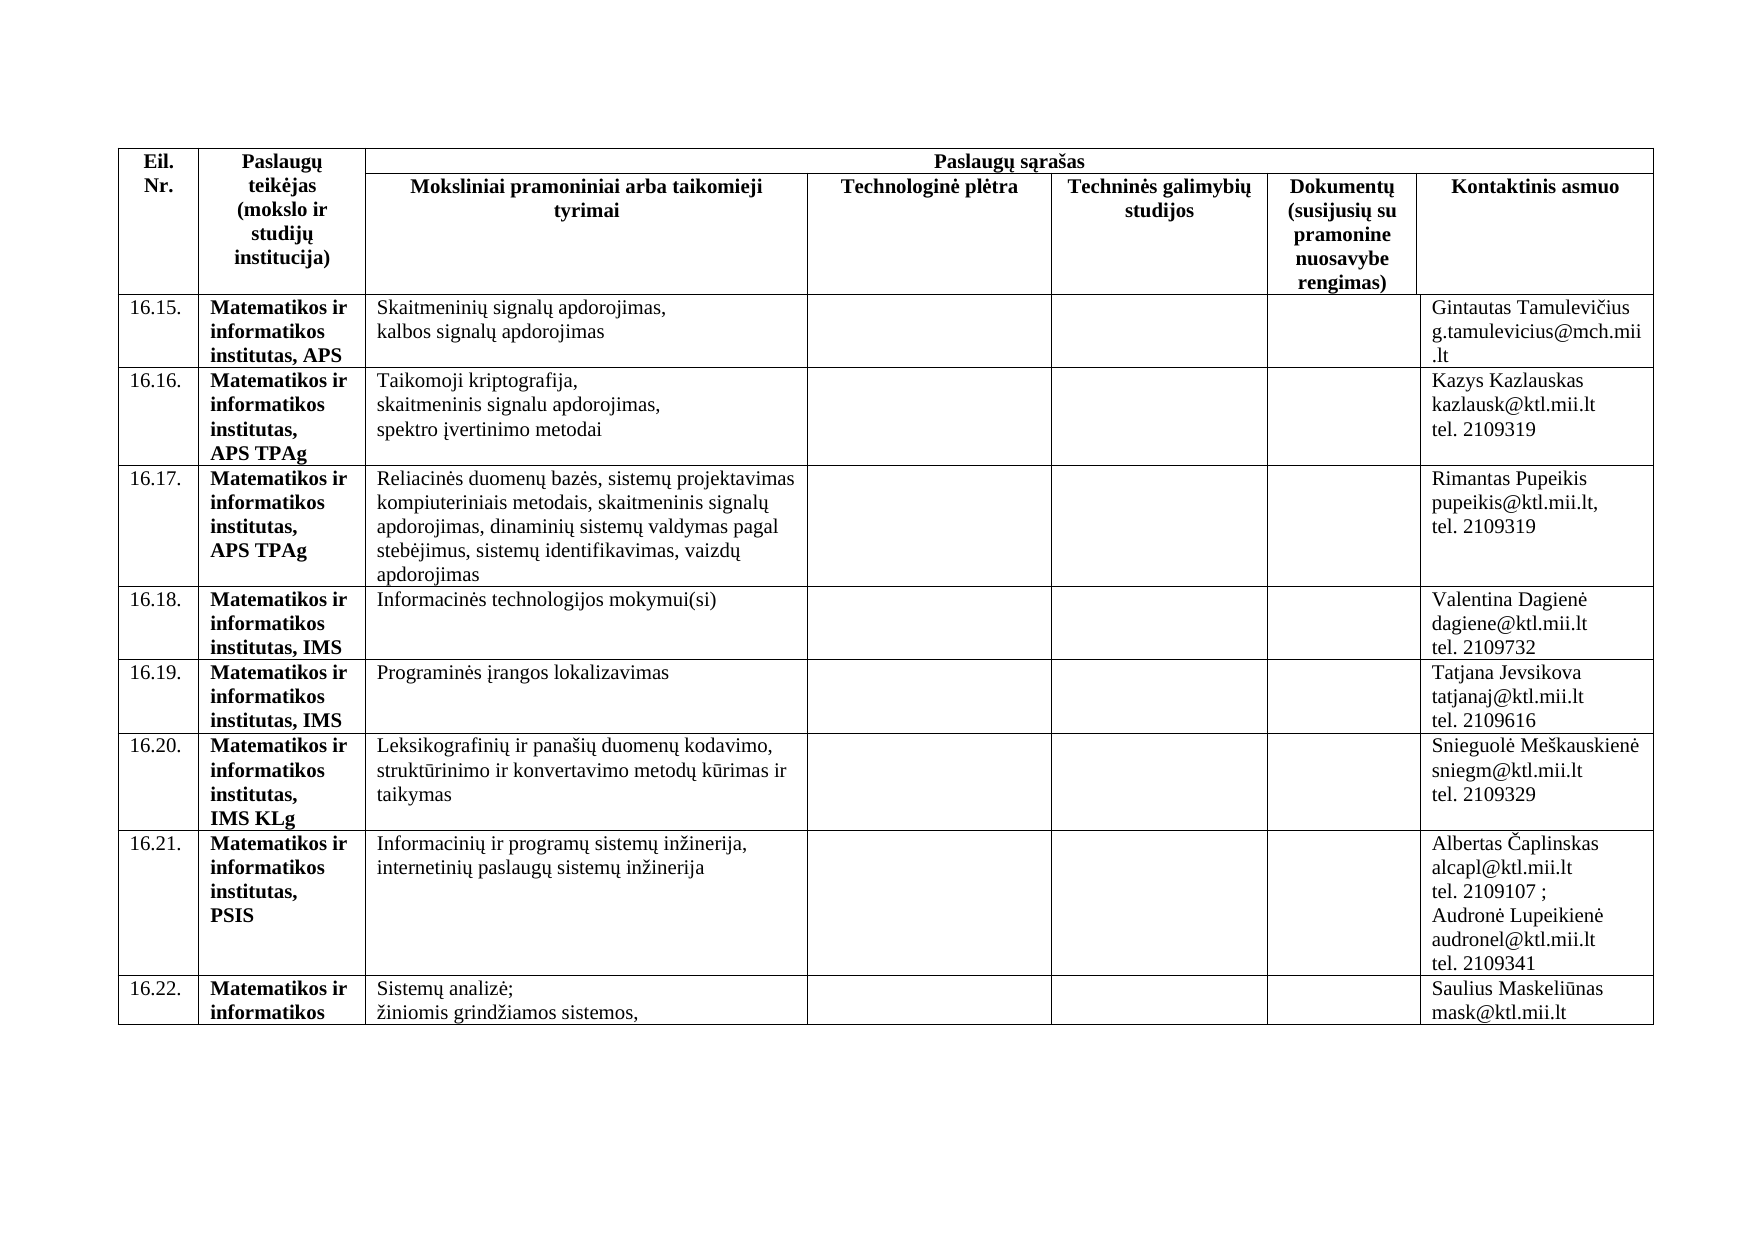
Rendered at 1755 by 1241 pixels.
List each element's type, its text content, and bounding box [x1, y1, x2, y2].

table_cell 16.20. [119, 734, 198, 830]
table_cell Matematikos ir informatikos institutas, APS [199, 295, 365, 367]
table_cell [1052, 368, 1267, 464]
table_cell [808, 466, 1051, 586]
table_cell Matematikos ir informatikos [199, 976, 365, 1024]
table_cell Programinės įrangos lokalizavimas [366, 660, 807, 732]
table_cell Gintautas Tamulevičius g.tamulevicius@mch.mii.lt [1421, 295, 1653, 367]
table_cell Valentina Dagienė dagiene@ktl.mii.lt tel. 2109732 [1421, 587, 1653, 659]
table_cell [1268, 734, 1420, 830]
table_cell [808, 587, 1051, 659]
table_cell Kontaktinis asmuo [1417, 174, 1653, 294]
table_cell Techninės galimybių studijos [1052, 174, 1267, 294]
table_cell Saulius Maskeliūnas mask@ktl.mii.lt [1421, 976, 1653, 1024]
table_cell Kazys Kazlauskas kazlausk@ktl.mii.lt tel. 2109319 [1421, 368, 1653, 464]
table_cell Matematikos ir informatikos institutas, APS TPAg [199, 368, 365, 464]
table_cell [808, 660, 1051, 732]
table_cell [808, 295, 1051, 367]
table_cell Tatjana Jevsikova tatjanaj@ktl.mii.lt tel. 2109616 [1421, 660, 1653, 732]
table_cell 16.16. [119, 368, 198, 464]
table_cell Matematikos ir informatikos institutas, PSIS [199, 831, 365, 975]
table_cell [1268, 368, 1420, 464]
table_cell Informacinės technologijos mokymui(si) [366, 587, 807, 659]
table_cell Technologinė plėtra [808, 174, 1051, 294]
table_cell Rimantas Pupeikis pupeikis@ktl.mii.lt, tel. 2109319 [1421, 466, 1653, 586]
table_cell [1052, 976, 1267, 1024]
table_cell 16.17. [119, 466, 198, 586]
table_cell [1268, 831, 1420, 975]
table_cell [1052, 831, 1267, 975]
table_cell [1052, 466, 1267, 586]
table_cell 16.21. [119, 831, 198, 975]
table_cell [808, 976, 1051, 1024]
table_cell Reliacinės duomenų bazės, sistemų projektavimas kompiuteriniais metodais, skaitmeninis signalų apdorojimas, dinaminių sistemų valdymas pagal stebėjimus, sistemų identifikavimas, vaizdų apdorojimas [366, 466, 807, 586]
table_cell Moksliniai pramoniniai arba taikomieji tyrimai [366, 174, 807, 294]
table_cell [1268, 587, 1420, 659]
table_cell Albertas Čaplinskas alcapl@ktl.mii.lt tel. 2109107 ; Audronė Lupeikienė audronel@ktl.mii.lt tel. 2109341 [1421, 831, 1653, 975]
table_cell Matematikos ir informatikos institutas, IMS [199, 587, 365, 659]
table_cell Dokumentų (susijusių su pramonine nuosavybe rengimas) [1268, 174, 1416, 294]
table_cell 16.15. [119, 295, 198, 367]
table_cell Sistemų analizė; žiniomis grindžiamos sistemos, [366, 976, 807, 1024]
table_cell Skaitmeninių signalų apdorojimas, kalbos signalų apdorojimas [366, 295, 807, 367]
table_cell Matematikos ir informatikos institutas, IMS [199, 660, 365, 732]
table_cell Snieguolė Meškauskienė sniegm@ktl.mii.lt tel. 2109329 [1421, 734, 1653, 830]
table_cell Informacinių ir programų sistemų inžinerija, internetinių paslaugų sistemų inžinerija [366, 831, 807, 975]
table_cell 16.18. [119, 587, 198, 659]
table_cell [1268, 976, 1420, 1024]
table_header Paslaugų sąrašas [366, 149, 1653, 173]
table_cell Matematikos ir informatikos institutas, IMS KLg [199, 734, 365, 830]
table_cell Leksikografinių ir panašių duomenų kodavimo, struktūrinimo ir konvertavimo metodų kūrimas ir taikymas [366, 734, 807, 830]
table_cell [1052, 660, 1267, 732]
table_cell 16.22. [119, 976, 198, 1024]
table_cell [808, 831, 1051, 975]
table_header Paslaugų teikėjas (mokslo ir studijų institucija) [199, 149, 365, 294]
table_cell [1052, 734, 1267, 830]
table_cell [808, 368, 1051, 464]
table_header Eil. Nr. [119, 149, 198, 294]
table_cell Taikomoji kriptografija, skaitmeninis signalu apdorojimas, spektro įvertinimo metodai [366, 368, 807, 464]
table_cell [1052, 295, 1267, 367]
table_cell [1052, 587, 1267, 659]
table_cell [1268, 295, 1420, 367]
table_cell [1268, 466, 1420, 586]
table_cell [1268, 660, 1420, 732]
table_cell Matematikos ir informatikos institutas, APS TPAg [199, 466, 365, 586]
table_cell [808, 734, 1051, 830]
table_cell 16.19. [119, 660, 198, 732]
